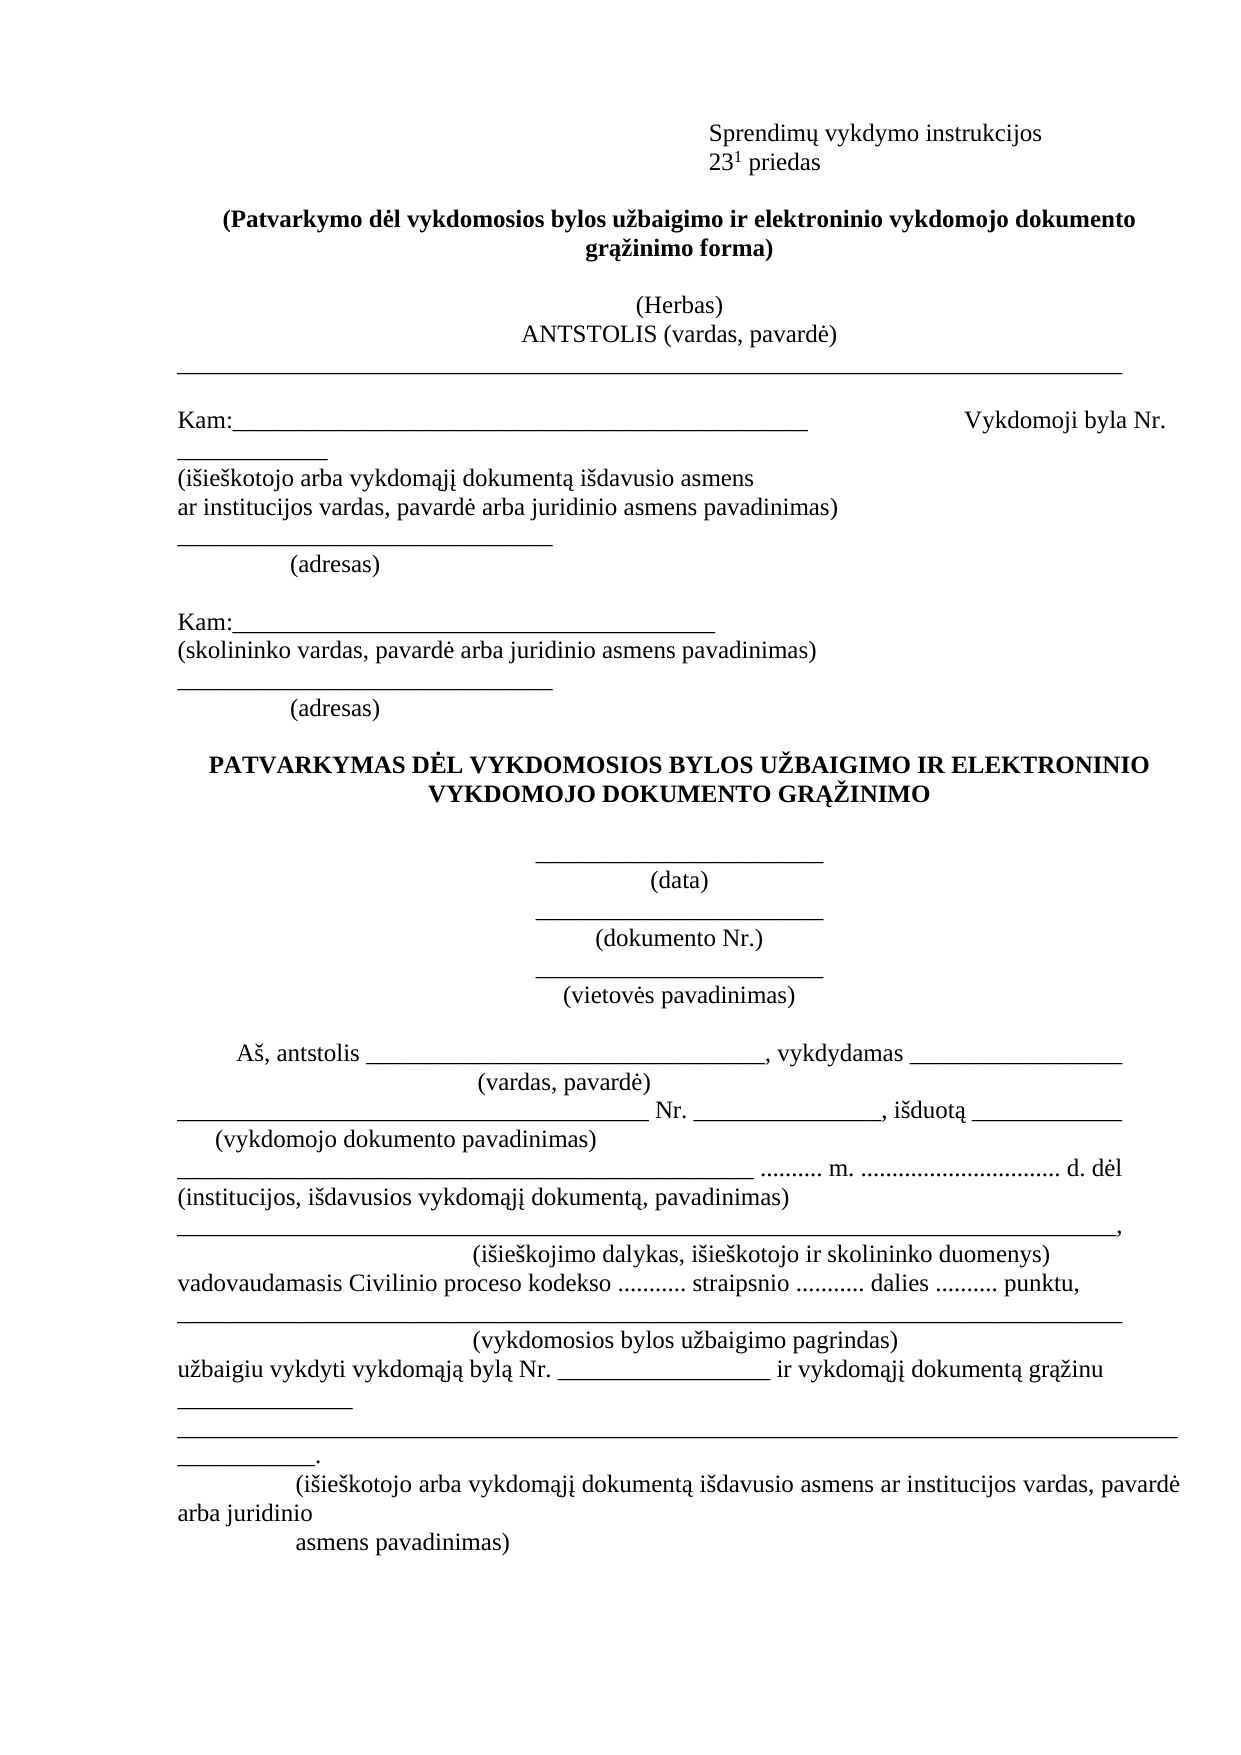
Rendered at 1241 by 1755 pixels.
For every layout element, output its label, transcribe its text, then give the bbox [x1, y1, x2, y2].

text ______________________________ [177, 521, 1181, 549]
text 231 priedas [177, 147, 1181, 176]
text Kam:______________________________________________ Vykdomoji byla Nr. ____________ [177, 406, 1181, 463]
text užbaigiu vykdyti vykdomąją bylą Nr. _________________ ir vykdomąjį dokumentą grąžinu ______________ [177, 1354, 1181, 1412]
text (Patvarkymo dėl vykdomosios bylos užbaigimo ir elektroninio vykdomojo dokumento grąžinimo forma) [177, 204, 1181, 262]
text (dokumento Nr.) [177, 923, 1181, 952]
text (išieškotojo arba vykdomąjį dokumentą išdavusio asmens [177, 463, 1181, 492]
text Aš, antstolis , vykdydamas _________________ [177, 1038, 1181, 1067]
text (adresas) [290, 693, 1181, 722]
text (išieškotojo arba vykdomąjį dokumentą išdavusio asmens ar institucijos vardas, pavardė arba juridinio [177, 1469, 1181, 1527]
text (institucijos, išdavusios vykdomąjį dokumentą, pavadinimas) [177, 1182, 1181, 1211]
text PATVARKYMAS DĖL VYKDOMOSIOS BYLOS UŽBAIGIMO ir elektroninio vykdomojo dokumento grąžinimo [177, 751, 1181, 808]
text Nr. _______________, išduotą ____________ [177, 1096, 1181, 1124]
text _______________________ [177, 837, 1181, 866]
text (vykdomosios bylos užbaigimo pagrindas) [177, 1326, 1181, 1354]
text ar institucijos vardas, pavardė arba juridinio asmens pavadinimas) [177, 492, 1181, 521]
text Sprendimų vykdymo instrukcijos [177, 118, 1181, 147]
text (skolininko vardas, pavardė arba juridinio asmens pavadinimas) [177, 636, 1181, 664]
text (Herbas) [177, 291, 1181, 319]
text (adresas) [290, 549, 1181, 578]
text _______________________ [177, 894, 1181, 923]
text (vietovės pavadinimas) [177, 981, 1181, 1009]
text asmens pavadinimas) [177, 1527, 1181, 1556]
text ANTSTOLIS (vardas, pavardė) [177, 319, 1181, 348]
text (vykdomojo dokumento pavadinimas) [215, 1124, 1181, 1153]
text _______________________ [177, 952, 1181, 981]
text ___________________________________________________________________________________________. [177, 1412, 1181, 1469]
text (išieškojimo dalykas, išieškotojo ir skolininko duomenys) [177, 1239, 1181, 1268]
text (vardas, pavardė) [477, 1067, 1181, 1096]
text .......... m. ................................ d. dėl [177, 1153, 1181, 1182]
text , [177, 1211, 1181, 1239]
text ______________________________ [177, 664, 1181, 693]
text (data) [177, 866, 1181, 894]
text vadovaudamasis Civilinio proceso kodekso ........... straipsnio ........... dalies .......... punktu, [177, 1268, 1181, 1297]
text Kam: [177, 607, 1181, 636]
